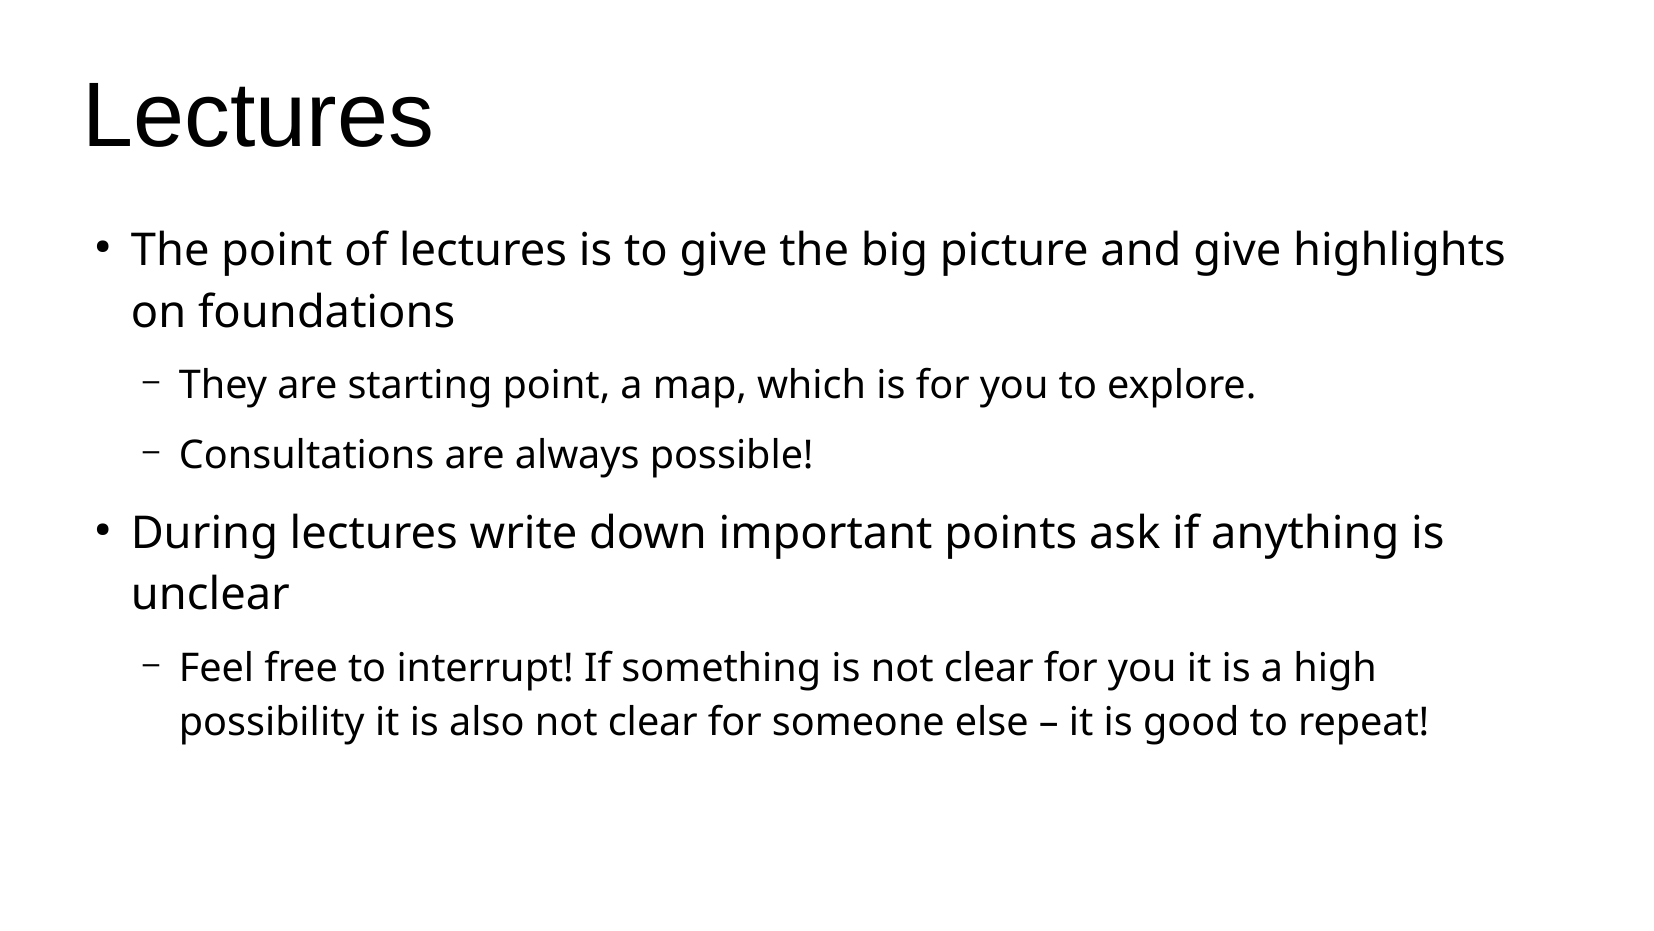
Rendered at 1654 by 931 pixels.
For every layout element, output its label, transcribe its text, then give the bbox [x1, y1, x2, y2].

list The point of lectures is to give the big picture and give highlights on foundations They are starting point, a map, which is for you to explore. Consultations are always possible! During lectures write down important points ask if anything is unclear Feel free to interrupt! If something is not clear for you it is a high possibility it is also not clear for someone else – it is good to repeat! [82, 217, 1571, 758]
title Lectures [82, 37, 1571, 193]
